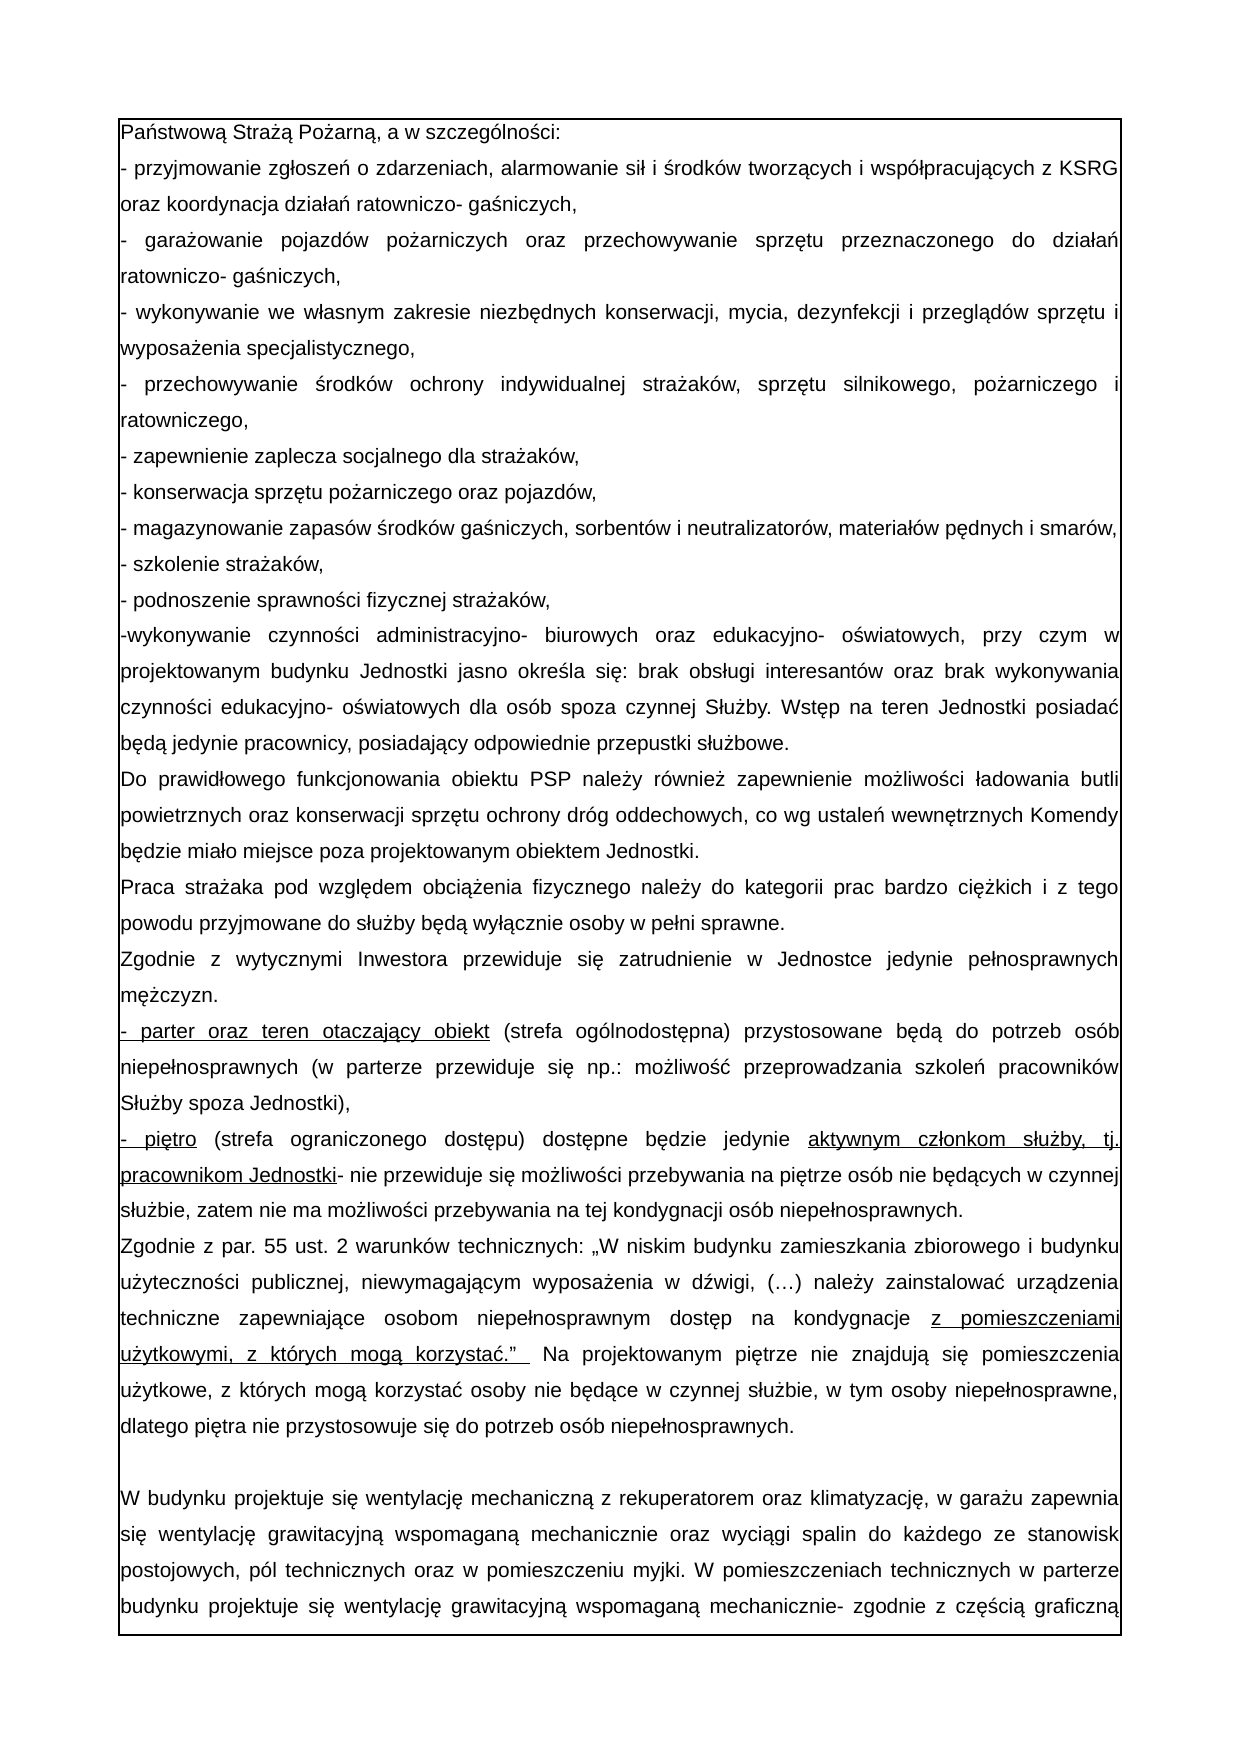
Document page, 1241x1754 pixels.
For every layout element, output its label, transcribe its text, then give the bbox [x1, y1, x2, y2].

text - szkolenie strażaków, [120, 551, 1120, 575]
text Państwową Strażą Pożarną, a w szczególności: [120, 120, 1120, 144]
text Zgodnie z par. 55 ust. 2 warunków technicznych: „W niskim budynku zamieszkania zbiorowego i budynku użyteczności publicznej, niewymagającym wyposażenia w dźwigi, (…) należy zainstalować urządzenia techniczne zapewniające osobom niepełnosprawnym dostęp na kondygnacje z pomieszczeniami użytkowymi, z których mogą korzystać.” Na projektowanym piętrze nie znajdują się pomieszczenia użytkowe, z których mogą korzystać osoby nie będące w czynnej służbie, w tym osoby niepełnosprawne, dlatego piętra nie przystosowuje się do potrzeb osób niepełnosprawnych. [120, 1234, 1120, 1438]
text - magazynowanie zapasów środków gaśniczych, sorbentów i neutralizatorów, materiałów pędnych i smarów, [120, 516, 1120, 539]
text Praca strażaka pod względem obciążenia fizycznego należy do kategorii prac bardzo ciężkich i z tego powodu przyjmowane do służby będą wyłącznie osoby w pełni sprawne. [120, 875, 1120, 935]
text W budynku projektuje się wentylację mechaniczną z rekuperatorem oraz klimatyzację, w garażu zapewnia się wentylację grawitacyjną wspomaganą mechanicznie oraz wyciągi spalin do każdego ze stanowisk postojowych, pól technicznych oraz w pomieszczeniu myjki. W pomieszczeniach technicznych w parterze budynku projektuje się wentylację grawitacyjną wspomaganą mechanicznie- zgodnie z częścią graficzną [120, 1486, 1120, 1618]
text - przechowywanie środków ochrony indywidualnej strażaków, sprzętu silnikowego, pożarniczego i ratowniczego, [120, 372, 1120, 432]
text Zgodnie z wytycznymi Inwestora przewiduje się zatrudnienie w Jednostce jedynie pełnosprawnych mężczyzn. [120, 947, 1120, 1007]
text -wykonywanie czynności administracyjno- biurowych oraz edukacyjno- oświatowych, przy czym w projektowanym budynku Jednostki jasno określa się: brak obsługi interesantów oraz brak wykonywania czynności edukacyjno- oświatowych dla osób spoza czynnej Służby. Wstęp na teren Jednostki posiadać będą jedynie pracownicy, posiadający odpowiednie przepustki służbowe. [120, 623, 1120, 755]
text - podnoszenie sprawności fizycznej strażaków, [120, 587, 1120, 611]
text - parter oraz teren otaczający obiekt (strefa ogólnodostępna) przystosowane będą do potrzeb osób niepełnosprawnych (w parterze przewiduje się np.: możliwość przeprowadzania szkoleń pracowników Służby spoza Jednostki), [120, 1019, 1120, 1114]
text - wykonywanie we własnym zakresie niezbędnych konserwacji, mycia, dezynfekcji i przeglądów sprzętu i wyposażenia specjalistycznego, [120, 300, 1120, 360]
text - zapewnienie zaplecza socjalnego dla strażaków, [120, 444, 1120, 468]
text - konserwacja sprzętu pożarniczego oraz pojazdów, [120, 479, 1120, 503]
text - piętro (strefa ograniczonego dostępu) dostępne będzie jedynie aktywnym członkom służby, tj. pracownikom Jednostki- nie przewiduje się możliwości przebywania na piętrze osób nie będących w czynnej służbie, zatem nie ma możliwości przebywania na tej kondygnacji osób niepełnosprawnych. [120, 1126, 1120, 1222]
text - przyjmowanie zgłoszeń o zdarzeniach, alarmowanie sił i środków tworzących i współpracujących z KSRG oraz koordynacja działań ratowniczo- gaśniczych, [120, 156, 1120, 216]
text Do prawidłowego funkcjonowania obiektu PSP należy również zapewnienie możliwości ładowania butli powietrznych oraz konserwacji sprzętu ochrony dróg oddechowych, co wg ustaleń wewnętrznych Komendy będzie miało miejsce poza projektowanym obiektem Jednostki. [120, 767, 1120, 863]
text - garażowanie pojazdów pożarniczych oraz przechowywanie sprzętu przeznaczonego do działań ratowniczo- gaśniczych, [120, 228, 1120, 288]
